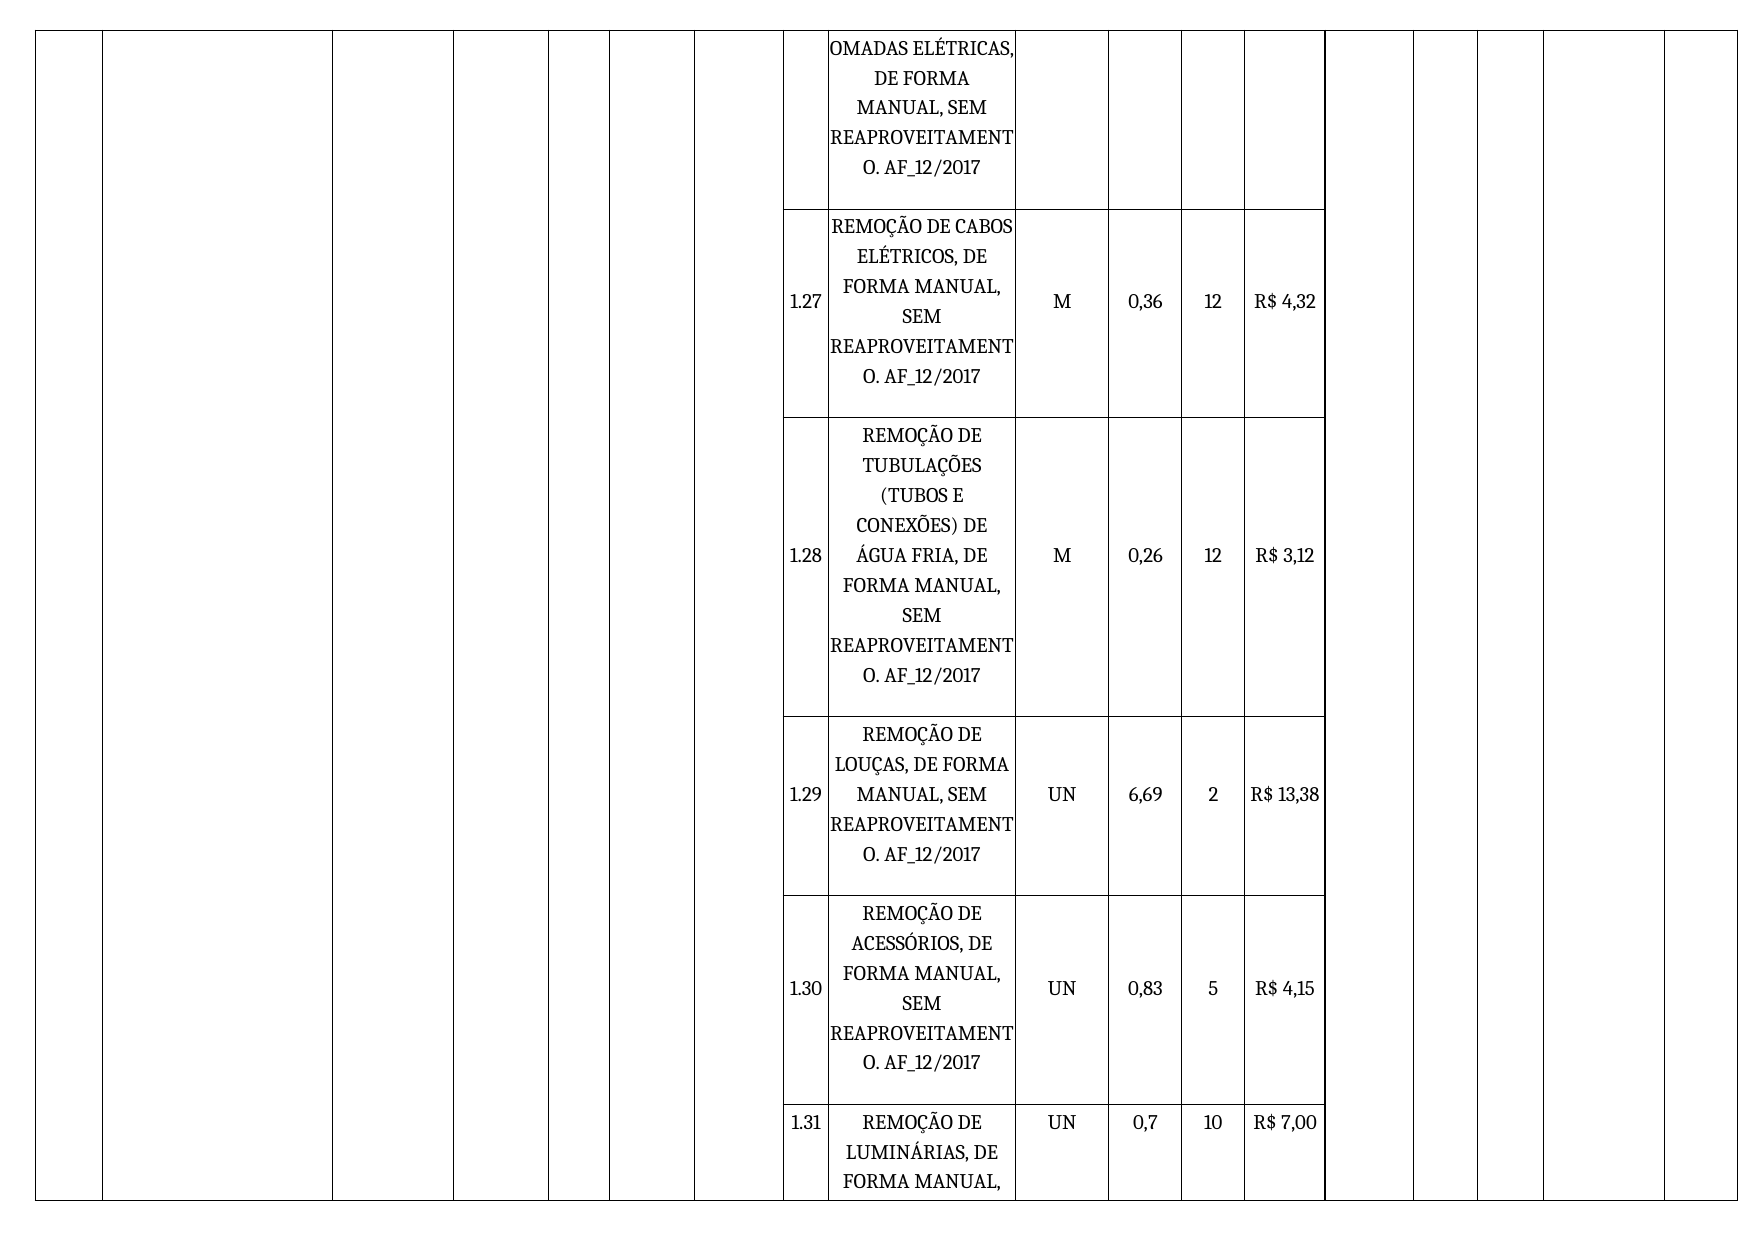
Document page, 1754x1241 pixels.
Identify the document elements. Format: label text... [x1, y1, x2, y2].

table_cell [36, 31, 102, 1200]
table_cell 12 [1182, 418, 1244, 716]
table_cell 12 [1182, 210, 1244, 417]
table_cell [1245, 31, 1324, 208]
table_cell [1182, 31, 1244, 208]
table_cell M [1016, 418, 1108, 716]
table_cell REMOÇÃO DE LUMINÁRIAS, DE FORMA MANUAL, [829, 1105, 1015, 1200]
table_cell 1.28 [784, 418, 828, 716]
table_cell REMOÇÃO DE TUBULAÇÕES (TUBOS E CONEXÕES) DE ÁGUA FRIA, DE FORMA MANUAL, SEM REAPROVEITAMENTO. AF_12/2017 [829, 418, 1015, 716]
table_cell OMADAS ELÉTRICAS, DE FORMA MANUAL, SEM REAPROVEITAMENTO. AF_12/2017 [829, 31, 1015, 208]
table_cell [1665, 31, 1737, 1200]
table_cell UN [1016, 1105, 1108, 1200]
table_cell 5 [1182, 896, 1244, 1104]
table_cell 0,83 [1109, 896, 1181, 1104]
table_cell R$ 4,15 [1245, 896, 1324, 1104]
table_cell 6,69 [1109, 717, 1181, 895]
table_cell 1.29 [784, 717, 828, 895]
table_cell [549, 31, 609, 1200]
table_cell [610, 31, 694, 1200]
table_cell R$ 4,32 [1245, 210, 1324, 417]
table_cell 0,36 [1109, 210, 1181, 417]
table_cell 1.30 [784, 896, 828, 1104]
table_cell 10 [1182, 1105, 1244, 1200]
table_cell UN [1016, 717, 1108, 895]
table_cell REMOÇÃO DE ACESSÓRIOS, DE FORMA MANUAL, SEM REAPROVEITAMENTO. AF_12/2017 [829, 896, 1015, 1104]
table_cell [1016, 31, 1108, 208]
table_cell [1109, 31, 1181, 208]
table_cell [1544, 31, 1664, 1200]
table_cell R$ 3,12 [1245, 418, 1324, 716]
table_cell REMOÇÃO DE LOUÇAS, DE FORMA MANUAL, SEM REAPROVEITAMENTO. AF_12/2017 [829, 717, 1015, 895]
table_cell 0,26 [1109, 418, 1181, 716]
table_cell REMOÇÃO DE CABOS ELÉTRICOS, DE FORMA MANUAL, SEM REAPROVEITAMENTO. AF_12/2017 [829, 210, 1015, 417]
table_cell UN [1016, 896, 1108, 1104]
table_cell [695, 31, 783, 1200]
table_cell [103, 31, 332, 1200]
table_cell [454, 31, 548, 1200]
table_cell 1.27 [784, 210, 828, 417]
table_cell M [1016, 210, 1108, 417]
table_cell [1326, 31, 1413, 1200]
table_cell R$ 13,38 [1245, 717, 1324, 895]
table_cell [333, 31, 453, 1200]
table_cell [1414, 31, 1477, 1200]
table_cell R$ 7,00 [1245, 1105, 1324, 1200]
table_cell 0,7 [1109, 1105, 1181, 1200]
table_cell [784, 31, 828, 208]
table_cell 2 [1182, 717, 1244, 895]
table_cell 1.31 [784, 1105, 828, 1200]
table_cell [1478, 31, 1543, 1200]
